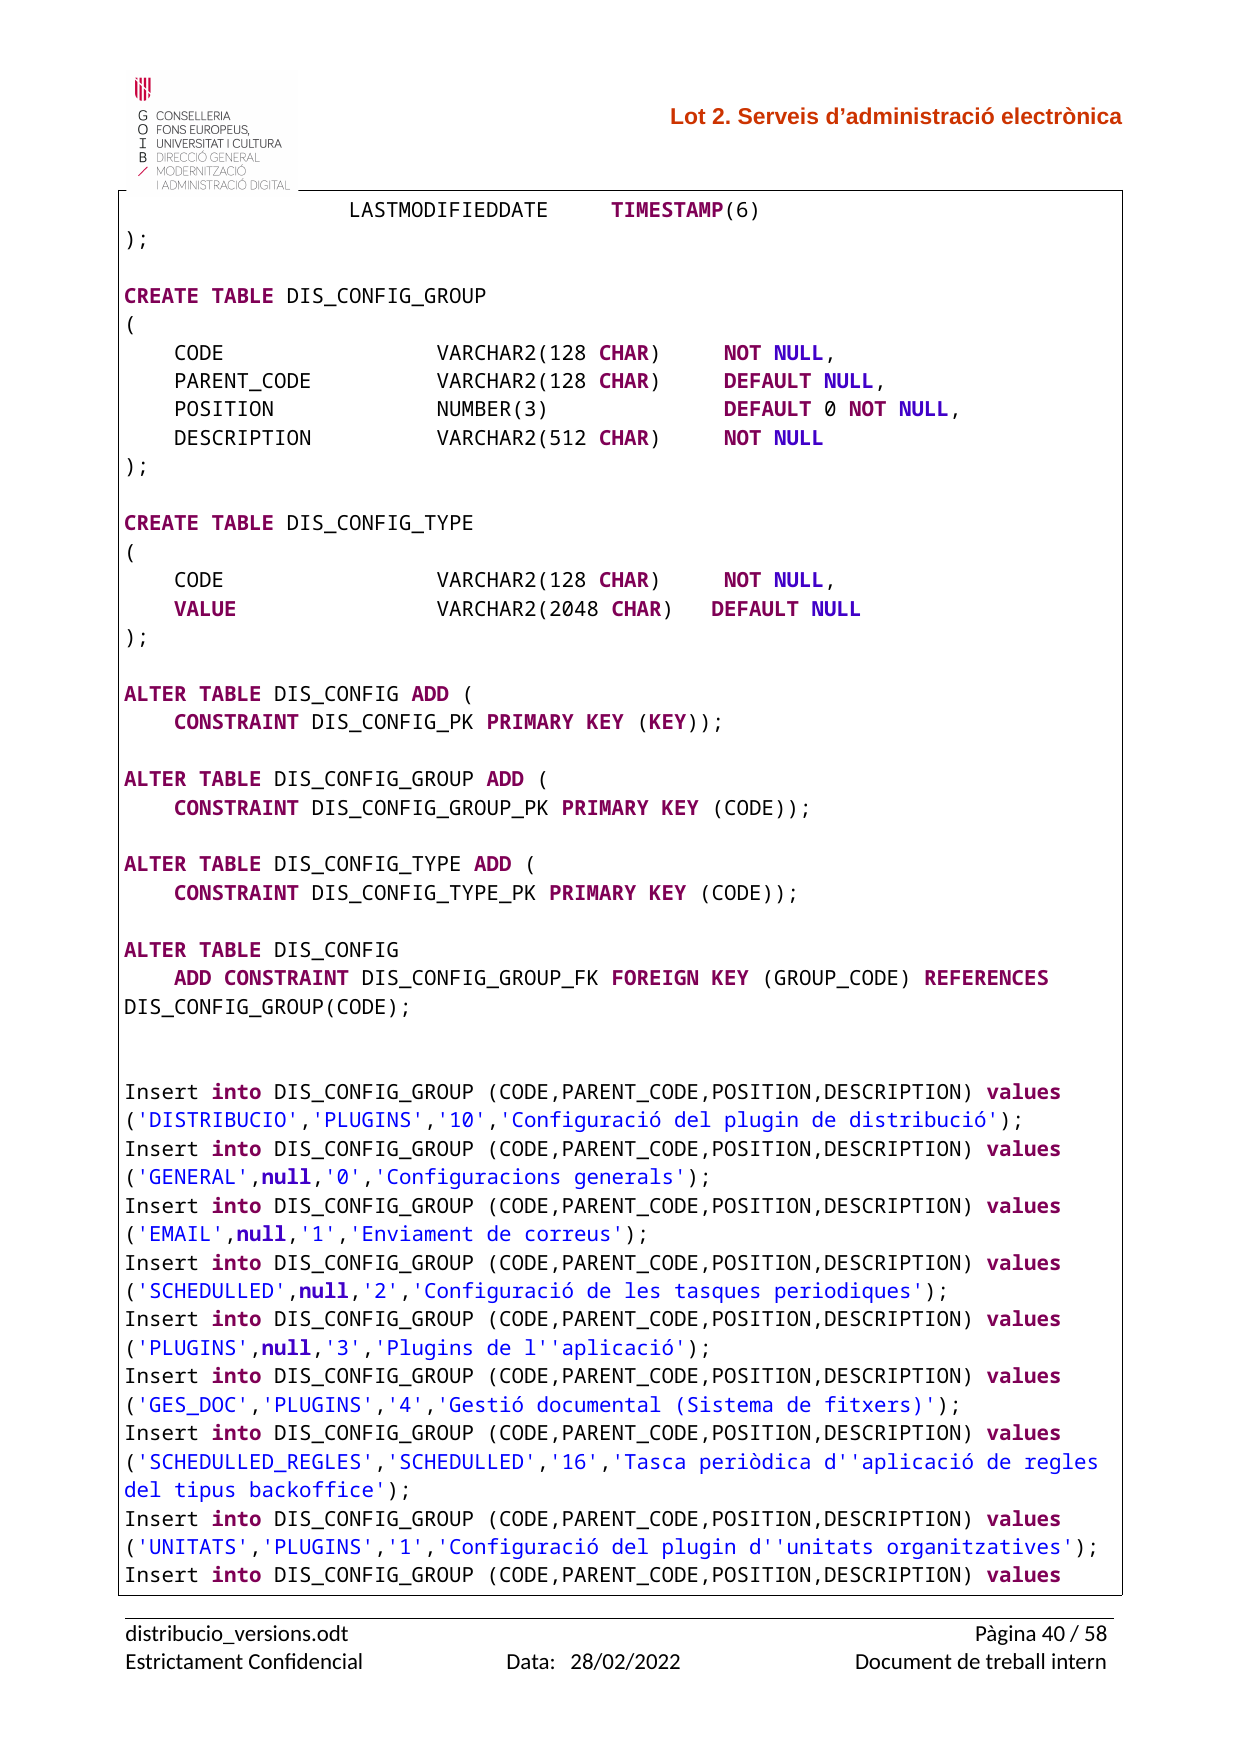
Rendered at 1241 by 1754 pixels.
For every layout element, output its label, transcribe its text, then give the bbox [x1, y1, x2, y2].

picture [126, 70, 299, 197]
table_header LASTMODIFIEDDATE TIMESTAMP(6) ); CREATE TABLE DIS_CONFIG_GROUP ( CODE VARCHAR2(128 CHAR) NOT NULL, PARENT_CODE VARCHAR2(128 CHAR) DEFAULT NULL, POSITION NUMBER(3) DEFAULT 0 NOT NULL, DESCRIPTION VARCHAR2(512 CHAR) NOT NULL ); CREATE TABLE DIS_CONFIG_TYPE ( CODE VARCHAR2(128 CHAR) NOT NULL, VALUE VARCHAR2(2048 CHAR) DEFAULT NULL ); ALTER TABLE DIS_CONFIG ADD ( CONSTRAINT DIS_CONFIG_PK PRIMARY KEY (KEY)); ALTER TABLE DIS_CONFIG_GROUP ADD ( CONSTRAINT DIS_CONFIG_GROUP_PK PRIMARY KEY (CODE)); ALTER TABLE DIS_CONFIG_TYPE ADD ( CONSTRAINT DIS_CONFIG_TYPE_PK PRIMARY KEY (CODE)); ALTER TABLE DIS_CONFIG ADD CONSTRAINT DIS_CONFIG_GROUP_FK FOREIGN KEY (GROUP_CODE) REFERENCES DIS_CONFIG_GROUP(CODE); Insert into DIS_CONFIG_GROUP (CODE,PARENT_CODE,POSITION,DESCRIPTION) values ('DISTRIBUCIO','PLUGINS','10','Configuració del plugin de distribució'); Insert into DIS_CONFIG_GROUP (CODE,PARENT_CODE,POSITION,DESCRIPTION) values ('GENERAL',null,'0','Configuracions generals'); Insert into DIS_CONFIG_GROUP (CODE,PARENT_CODE,POSITION,DESCRIPTION) values ('EMAIL',null,'1','Enviament de correus'); Insert into DIS_CONFIG_GROUP (CODE,PARENT_CODE,POSITION,DESCRIPTION) values ('SCHEDULLED',null,'2','Configuració de les tasques periodiques'); Insert into DIS_CONFIG_GROUP (CODE,PARENT_CODE,POSITION,DESCRIPTION) values ('PLUGINS',null,'3','Plugins de l''aplicació'); Insert into DIS_CONFIG_GROUP (CODE,PARENT_CODE,POSITION,DESCRIPTION) values ('GES_DOC','PLUGINS','4','Gestió documental (Sistema de fitxers)'); Insert into DIS_CONFIG_GROUP (CODE,PARENT_CODE,POSITION,DESCRIPTION) values ('SCHEDULLED_REGLES','SCHEDULLED','16','Tasca periòdica d''aplicació de regles del tipus backoffice'); Insert into DIS_CONFIG_GROUP (CODE,PARENT_CODE,POSITION,DESCRIPTION) values ('UNITATS','PLUGINS','1','Configuració del plugin d''unitats organitzatives'); Insert into DIS_CONFIG_GROUP (CODE,PARENT_CODE,POSITION,DESCRIPTION) values [119, 191, 1122, 1595]
